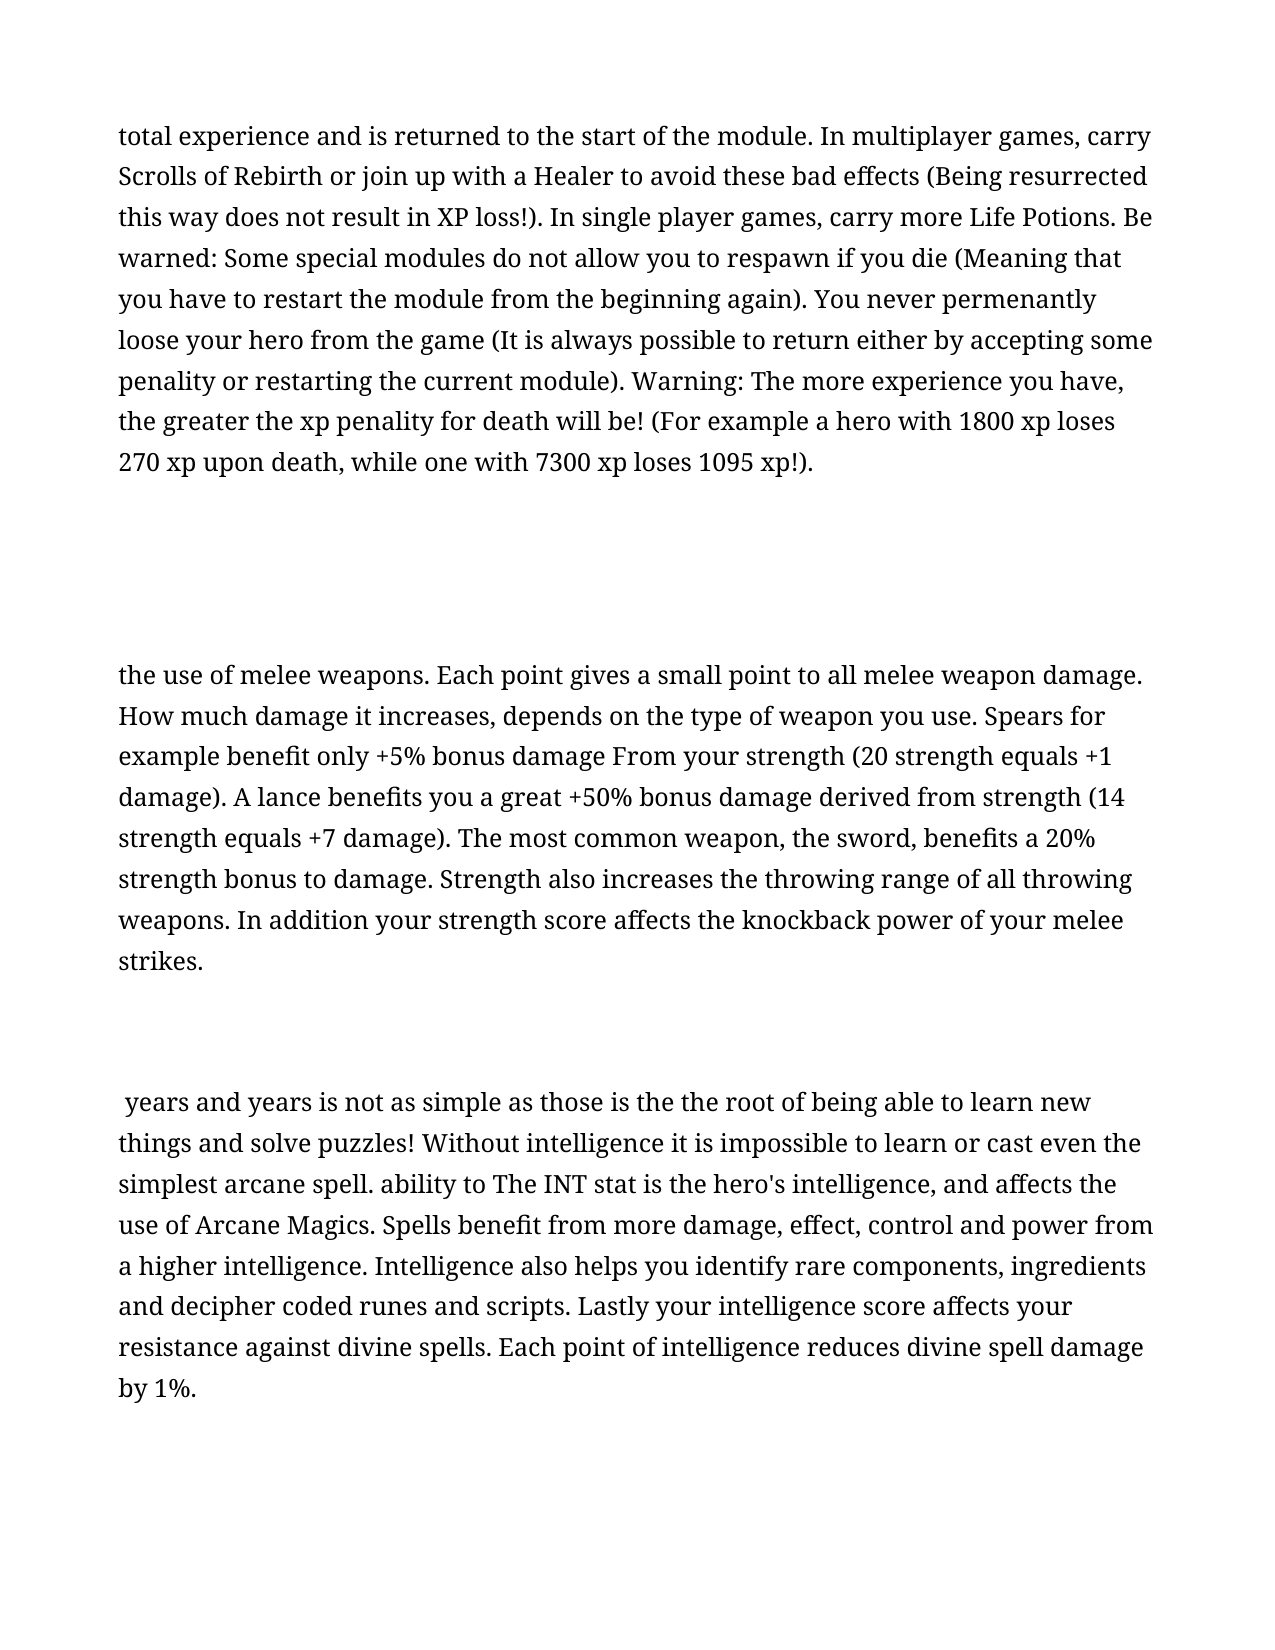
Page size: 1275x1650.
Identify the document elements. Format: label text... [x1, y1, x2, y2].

text the use of melee weapons. Each point gives a small point to all melee weapon damage. How much damage it increases, depends on the type of weapon you use. Spears for example benefit only +5% bonus damage From your strength (20 strength equals +1 damage). A lance benefits you a great +50% bonus damage derived from strength (14 strength equals +7 damage). The most common weapon, the sword, benefits a 20% strength bonus to damage. Strength also increases the throwing range of all throwing weapons. In addition your strength score affects the knockback power of your melee strikes. [118, 657, 1157, 977]
text total experience and is returned to the start of the module. In multiplayer games, carry Scrolls of Rebirth or join up with a Healer to avoid these bad effects (Being resurrected this way does not result in XP loss!). In single player games, carry more Life Potions. Be warned: Some special modules do not allow you to respawn if you die (Meaning that you have to restart the module from the beginning again). You never permenantly loose your hero from the game (It is always possible to return either by accepting some penality or restarting the current module). Warning: The more experience you have, the greater the xp penality for death will be! (For example a hero with 1800 xp loses 270 xp upon death, while one with 7300 xp loses 1095 xp!). [118, 118, 1157, 479]
text years and years is not as simple as those is the the root of being able to learn new things and solve puzzles! Without intelligence it is impossible to learn or cast even the simplest arcane spell. ability to The INT stat is the hero's intelligence, and affects the use of Arcane Magics. Spells benefit from more damage, effect, control and power from a higher intelligence. Intelligence also helps you identify rare components, ingredients and decipher coded runes and scripts. Lastly your intelligence score affects your resistance against divine spells. Each point of intelligence reduces divine spell damage by 1%. [118, 1085, 1157, 1405]
